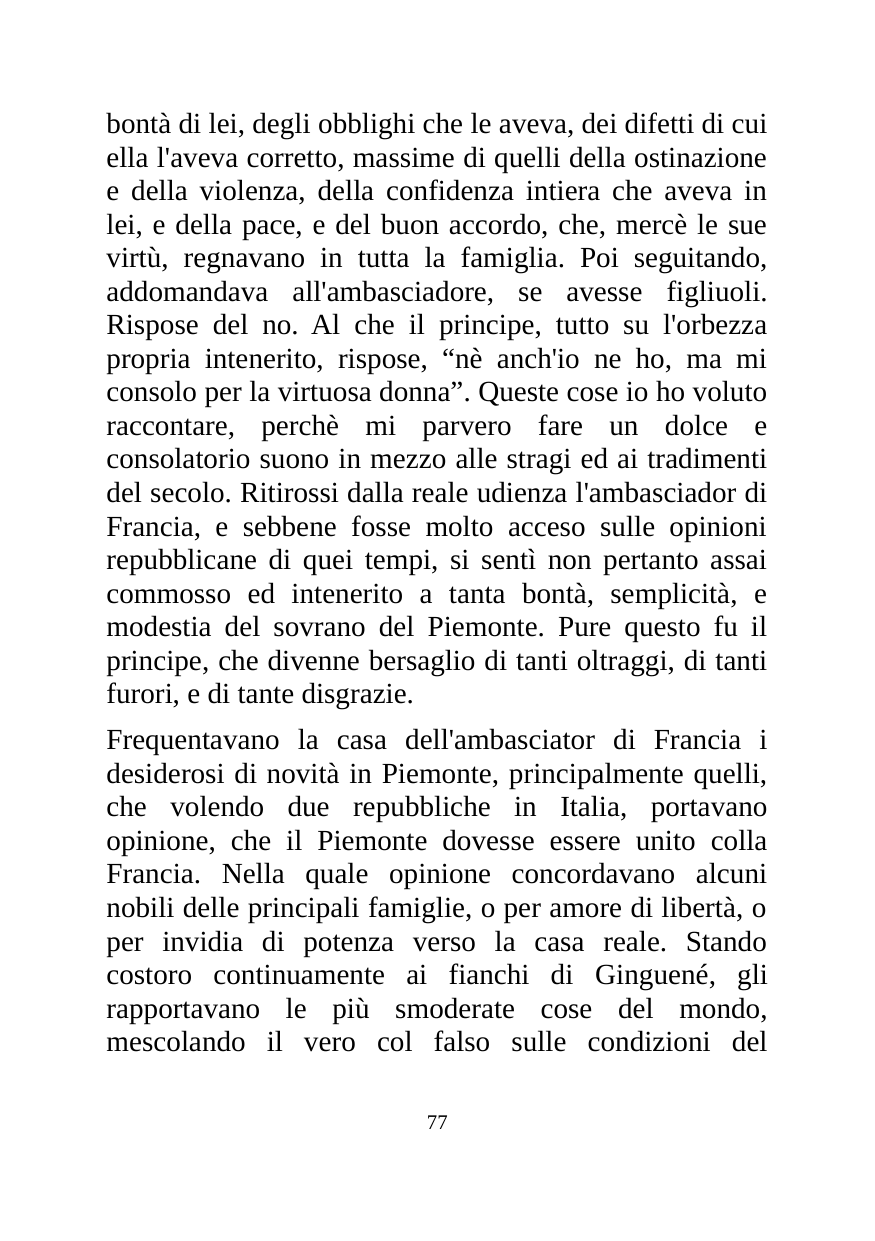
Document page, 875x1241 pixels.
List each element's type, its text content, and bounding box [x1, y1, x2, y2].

text bontà di lei, degli obblighi che le aveva, dei difetti di cui ella l'aveva corretto, massime di quelli della ostinazione e della violenza, della confidenza intiera che aveva in lei, e della pace, e del buon accordo, che, mercè le sue virtù, regnavano in tutta la famiglia. Poi seguitando, addomandava all'ambasciadore, se avesse figliuoli. Rispose del no. Al che il principe, tutto su l'orbezza propria intenerito, rispose, “nè anch'io ne ho, ma mi consolo per la virtuosa donna”. Queste cose io ho voluto raccontare, perchè mi parvero fare un dolce e consolatorio suono in mezzo alle stragi ed ai tradimenti del secolo. Ritirossi dalla reale udienza l'ambasciador di Francia, e sebbene fosse molto acceso sulle opinioni repubblicane di quei tempi, si sentì non pertanto assai commosso ed intenerito a tanta bontà, semplicità, e modestia del sovrano del Piemonte. Pure questo fu il principe, che divenne bersaglio di tanti oltraggi, di tanti furori, e di tante disgrazie. [106, 106, 768, 710]
text Frequentavano la casa dell'ambasciator di Francia i desiderosi di novità in Piemonte, principalmente quelli, che volendo due repubbliche in Italia, portavano opinione, che il Piemonte dovesse essere unito colla Francia. Nella quale opinione concordavano alcuni nobili delle principali famiglie, o per amore di libertà, o per invidia di potenza verso la casa reale. Stando costoro continuamente ai fianchi di Ginguené, gli rapportavano le più smoderate cose del mondo, mescolando il vero col falso sulle condizioni del [106, 722, 768, 1058]
